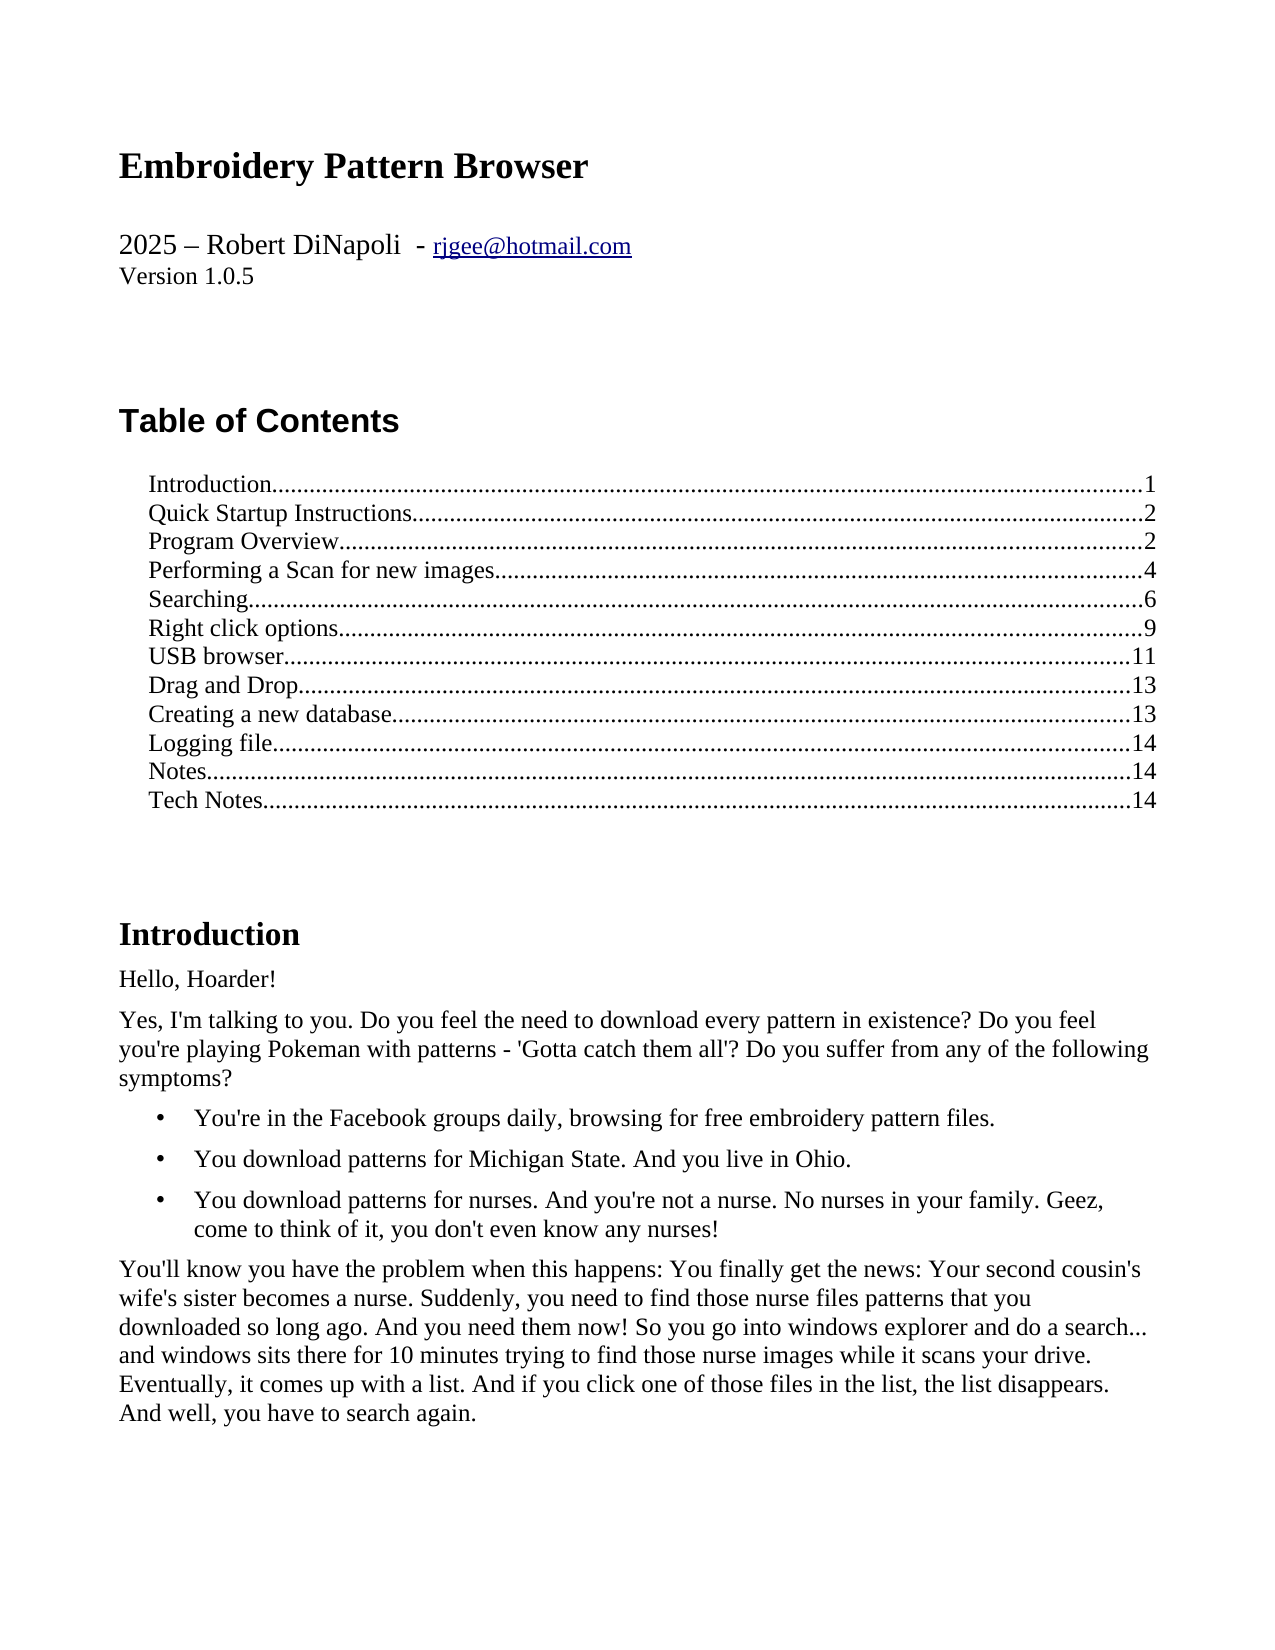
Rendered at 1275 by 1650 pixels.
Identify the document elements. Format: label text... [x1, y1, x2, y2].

text Hello, Hoarder! [118, 964, 1156, 993]
list You're in the Facebook groups daily, browsing for free embroidery pattern files. [156, 1103, 1156, 1132]
text Introduction 1 [148, 469, 1156, 498]
text Notes 14 [148, 756, 1156, 785]
list You download patterns for Michigan State. And you live in Ohio. [156, 1144, 1156, 1173]
text Version 1.0.5 [118, 261, 1156, 290]
text You'll know you have the problem when this happens: You finally get the news: Your second cousin's wife's sister becomes a nurse. Suddenly, you need to find those nurse files patterns that you downloaded so long ago. And you need them now! So you go into windows explorer and do a search... and windows sits there for 10 minutes trying to find those nurse images while it scans your drive. Eventually, it comes up with a list. And if you click one of those files in the list, the list disappears. And well, you have to search again. [118, 1254, 1156, 1427]
text Yes, I'm talking to you. Do you feel the need to download every pattern in existence? Do you feel you're playing Pokeman with patterns - 'Gotta catch them all'? Do you suffer from any of the following symptoms? [118, 1005, 1156, 1091]
text Searching 6 [148, 584, 1156, 613]
text USB browser 11 [148, 641, 1156, 670]
text Creating a new database 13 [148, 699, 1156, 728]
text Program Overview 2 [148, 526, 1156, 555]
text Drag and Drop 13 [148, 670, 1156, 699]
subtitle Embroidery Pattern Browser [118, 143, 1156, 187]
text Right click options 9 [148, 613, 1156, 641]
subtitle Introduction [118, 914, 1156, 952]
subtitle Table of Contents [118, 401, 1156, 439]
text Quick Startup Instructions 2 [148, 498, 1156, 526]
text Performing a Scan for new images 4 [148, 555, 1156, 584]
text Logging file 14 [148, 728, 1156, 756]
text 2025 – Robert DiNapoli - rjgee@hotmail.com [118, 227, 1156, 261]
text Tech Notes 14 [148, 785, 1156, 814]
list You download patterns for nurses. And you're not a nurse. No nurses in your family. Geez, come to think of it, you don't even know any nurses! [156, 1185, 1156, 1242]
